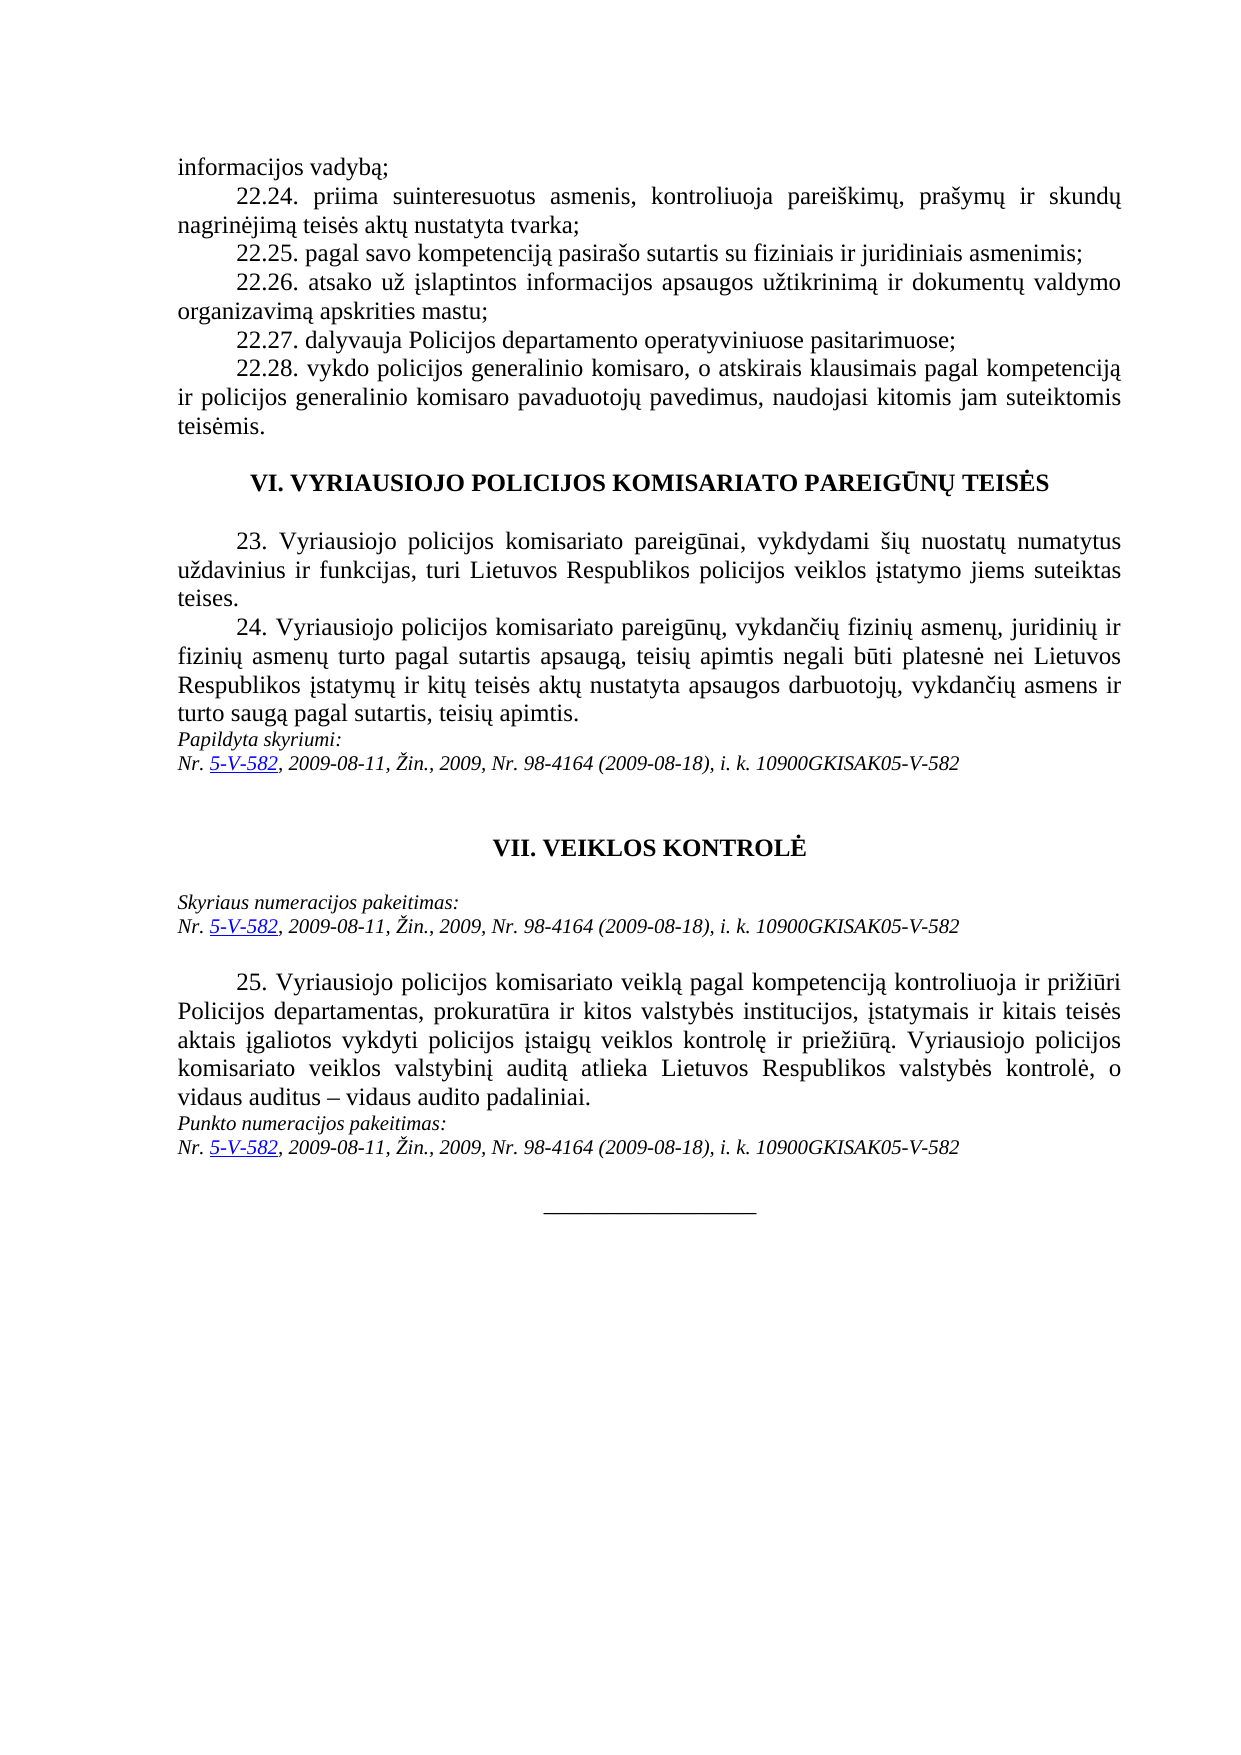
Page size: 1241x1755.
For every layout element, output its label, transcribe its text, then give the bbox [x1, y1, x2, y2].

text 22.27. dalyvauja Policijos departamento operatyviniuose pasitarimuose; [177, 325, 1122, 353]
text Nr. 5-V-582, 2009-08-11, Žin., 2009, Nr. 98-4164 (2009-08-18), i. k. 10900GKISAK05-V-582 [177, 1135, 1122, 1159]
text 22.26. atsako už įslaptintos informacijos apsaugos užtikrinimą ir dokumentų valdymo organizavimą apskrities mastu; [177, 267, 1122, 325]
text _________________ [177, 1188, 1122, 1217]
text informacijos vadybą; [177, 152, 1122, 181]
text Papildyta skyriumi: [177, 727, 1122, 751]
text Skyriaus numeracijos pakeitimas: [177, 890, 1122, 914]
text 24. Vyriausiojo policijos komisariato pareigūnų, vykdančių fizinių asmenų, juridinių ir fizinių asmenų turto pagal sutartis apsaugą, teisių apimtis negali būti platesnė nei Lietuvos Respublikos įstatymų ir kitų teisės aktų nustatyta apsaugos darbuotojų, vykdančių asmens ir turto saugą pagal sutartis, teisių apimtis. [177, 612, 1122, 727]
text 23. Vyriausiojo policijos komisariato pareigūnai, vykdydami šių nuostatų numatytus uždavinius ir funkcijas, turi Lietuvos Respublikos policijos veiklos įstatymo jiems suteiktas teises. [177, 526, 1122, 612]
text 25. Vyriausiojo policijos komisariato veiklą pagal kompetenciją kontroliuoja ir prižiūri Policijos departamentas, prokuratūra ir kitos valstybės institucijos, įstatymais ir kitais teisės aktais įgaliotos vykdyti policijos įstaigų veiklos kontrolę ir priežiūrą. Vyriausiojo policijos komisariato veiklos valstybinį auditą atlieka Lietuvos Respublikos valstybės kontrolė, o vidaus auditus – vidaus audito padaliniai. [177, 967, 1122, 1111]
text VII. VEIKLOS KONTROLĖ [177, 833, 1122, 862]
text 22.28. vykdo policijos generalinio komisaro, o atskirais klausimais pagal kompetenciją ir policijos generalinio komisaro pavaduotojų pavedimus, naudojasi kitomis jam suteiktomis teisėmis. [177, 353, 1122, 440]
text Nr. 5-V-582, 2009-08-11, Žin., 2009, Nr. 98-4164 (2009-08-18), i. k. 10900GKISAK05-V-582 [177, 914, 1122, 938]
text 22.24. priima suinteresuotus asmenis, kontroliuoja pareiškimų, prašymų ir skundų nagrinėjimą teisės aktų nustatyta tvarka; [177, 181, 1122, 238]
text Punkto numeracijos pakeitimas: [177, 1111, 1122, 1135]
text 22.25. pagal savo kompetenciją pasirašo sutartis su fiziniais ir juridiniais asmenimis; [177, 238, 1122, 267]
text VI. VYRIAUSIOJO POLICIJOS KOMISARIATO pareigūnų teisės [177, 468, 1122, 497]
text Nr. 5-V-582, 2009-08-11, Žin., 2009, Nr. 98-4164 (2009-08-18), i. k. 10900GKISAK05-V-582 [177, 751, 1122, 775]
